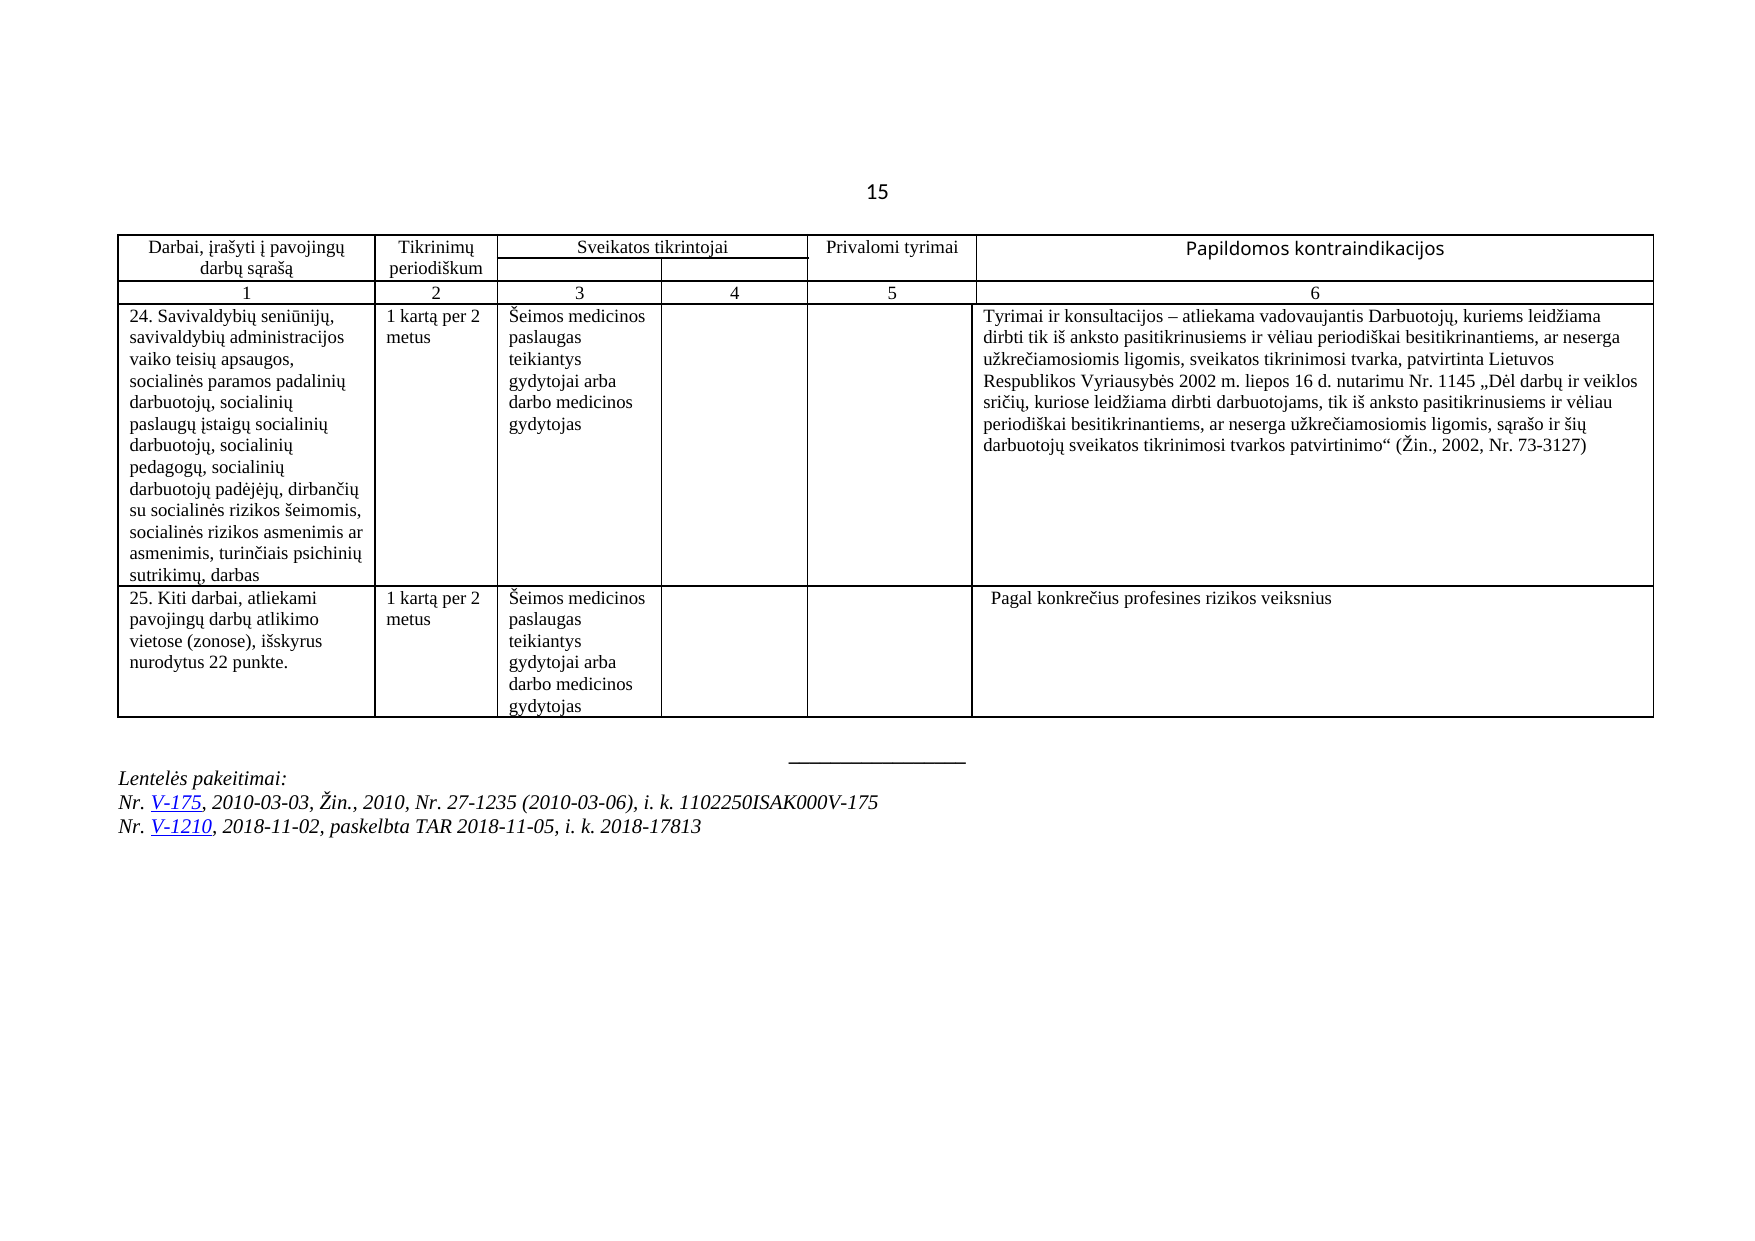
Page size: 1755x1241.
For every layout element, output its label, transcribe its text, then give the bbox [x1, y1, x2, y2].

table_cell [662, 587, 807, 716]
table_cell 1 kartą per 2 metus [376, 305, 497, 585]
table_cell [662, 305, 807, 585]
table_header Tikrinimų periodiškumas [376, 236, 497, 280]
text Lentelės pakeitimai: [118, 766, 1636, 790]
table_header Darbai, įrašyti į pavojingų darbų sąrašą [119, 236, 374, 280]
table_cell 2 [376, 282, 497, 303]
table_cell 1 [119, 282, 374, 303]
table_cell Tyrimai ir konsultacijos – atliekama vadovaujantis Darbuotojų, kuriems leidžiama dirbti tik iš anksto pasitikrinusiems ir vėliau periodiškai besitikrinantiems, ar neserga užkrečiamosiomis ligomis, sveikatos tikrinimosi tvarka, patvirtinta Lietuvos Respublikos Vyriausybės 2002 m. liepos 16 d. nutarimu Nr. 1145 „Dėl darbų ir veiklos sričių, kuriose leidžiama dirbti darbuotojams, tik iš anksto pasitikrinusiems ir vėliau periodiškai besitikrinantiems, ar neserga užkrečiamosiomis ligomis, sąrašo ir šių darbuotojų sveikatos tikrinimosi tvarkos patvirtinimo“ (Žin., 2002, Nr. 73-3127) [973, 305, 1653, 585]
table_cell [808, 587, 971, 716]
table_cell 25. Kiti darbai, atliekami pavojingų darbų atlikimo vietose (zonose), išskyrus nurodytus 22 punkte. [119, 587, 374, 716]
table_cell 3 [498, 282, 661, 303]
table_cell 24. Savivaldybių seniūnijų, savivaldybių administracijos vaiko teisių apsaugos, socialinės paramos padalinių darbuotojų, socialinių paslaugų įstaigų socialinių darbuotojų, socialinių pedagogų, socialinių darbuotojų padėjėjų, dirbančių su socialinės rizikos šeimomis, socialinės rizikos asmenimis ar asmenimis, turinčiais psichinių sutrikimų, darbas [119, 305, 374, 585]
table_cell 6 [977, 282, 1653, 303]
table_cell 5 [808, 282, 976, 303]
table_cell [662, 259, 807, 280]
text _________________ [118, 742, 1636, 766]
table_header Privalomi tyrimai [808, 236, 976, 280]
table_cell Šeimos medicinos paslaugas teikiantys gydytojai arba darbo medicinos gydytojas [498, 587, 661, 716]
table_cell Pagal konkrečius profesines rizikos veiksnius [973, 587, 1653, 716]
table_cell Šeimos medicinos paslaugas teikiantys gydytojai arba darbo medicinos gydytojas [498, 305, 661, 585]
table_cell 1 kartą per 2 metus [376, 587, 497, 716]
text Nr. V-175, 2010-03-03, Žin., 2010, Nr. 27-1235 (2010-03-06), i. k. 1102250ISAK000V-175 [118, 790, 1636, 814]
table_header Papildomos kontraindikacijos [977, 236, 1653, 280]
table_header Sveikatos tikrintojai [498, 236, 807, 257]
table_cell 4 [662, 282, 807, 303]
text Nr. V-1210, 2018-11-02, paskelbta TAR 2018-11-05, i. k. 2018-17813 [118, 814, 1636, 838]
table_cell [498, 259, 661, 280]
table_cell [808, 305, 971, 585]
